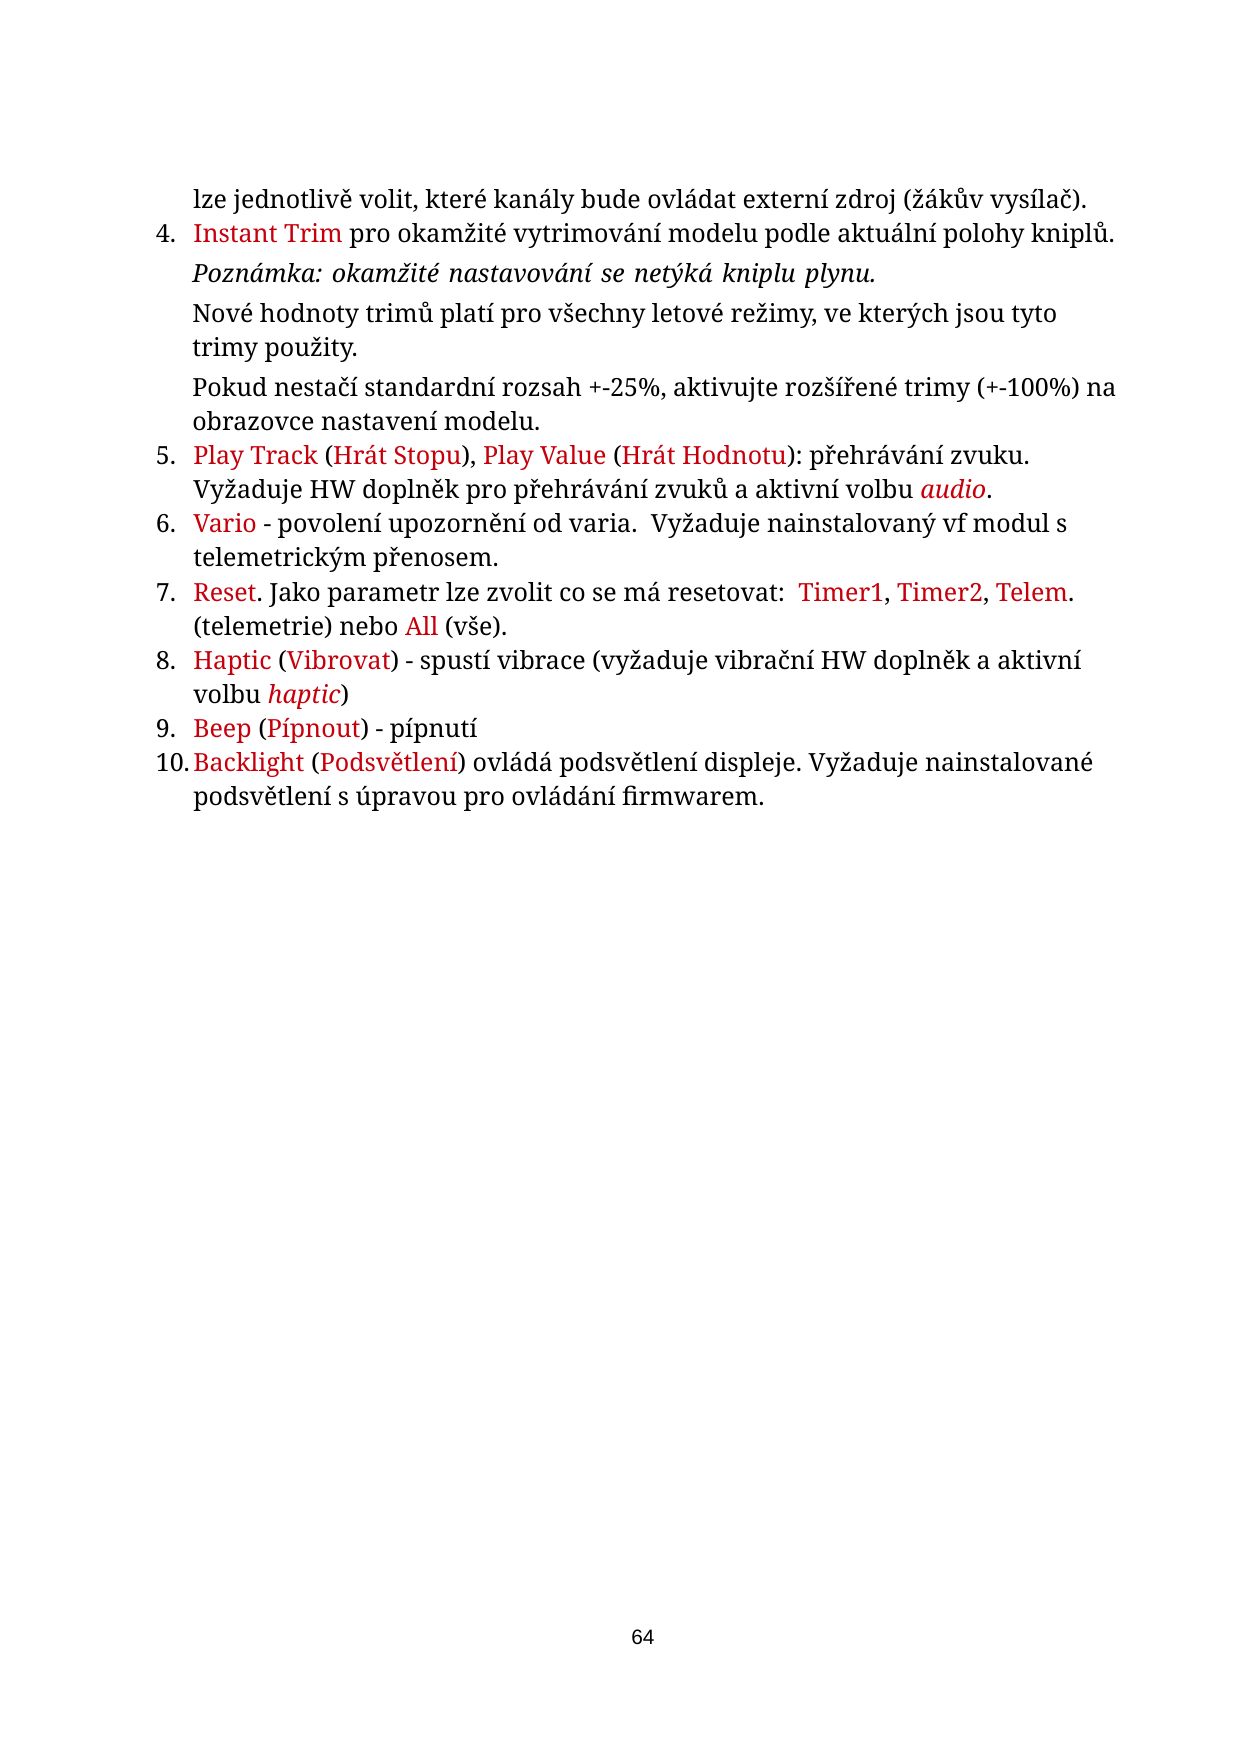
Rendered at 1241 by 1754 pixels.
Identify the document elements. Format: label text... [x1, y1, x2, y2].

text Nové hodnoty trimů platí pro všechny letové režimy, ve kterých jsou tyto trimy použity. [192, 296, 1122, 364]
text Poznámka: okamžité nastavování se netýká kniplu plynu. [192, 256, 1122, 290]
list Reset. Jako parametr lze zvolit co se má resetovat: Timer1, Timer2, Telem. (telemetrie) nebo All (vše). [156, 574, 1122, 642]
list lze jednotlivě volit, které kanály bude ovládat externí zdroj (žákův vysílač). [156, 182, 1122, 216]
text Pokud nestačí standardní rozsah +-25%, aktivujte rozšířené trimy (+-100%) na obrazovce nastavení modelu. [192, 370, 1122, 438]
list Play Track (Hrát Stopu), Play Value (Hrát Hodnotu): přehrávání zvuku. Vyžaduje HW do­plněk pro přehrávání zvuků a aktivní volbu audio. [156, 438, 1122, 506]
list Vario - povolení upozornění od varia. Vyžaduje nainstalovaný vf modul s telemetrickým přenosem. [156, 506, 1122, 574]
list Beep (Pípnout) - pípnutí [156, 710, 1122, 744]
list Instant Trim pro okamžité vytrimování modelu podle aktuální polohy kniplů. [156, 216, 1122, 250]
list Haptic (Vibrovat) - spustí vibrace (vyžaduje vibrační HW doplněk a aktivní volbu haptic) [156, 642, 1122, 710]
list Backlight (Podsvětlení) ovládá podsvětlení displeje. Vyžaduje nainstalované podsvětlení s úpravou pro ovládání firmwarem. [156, 744, 1122, 813]
